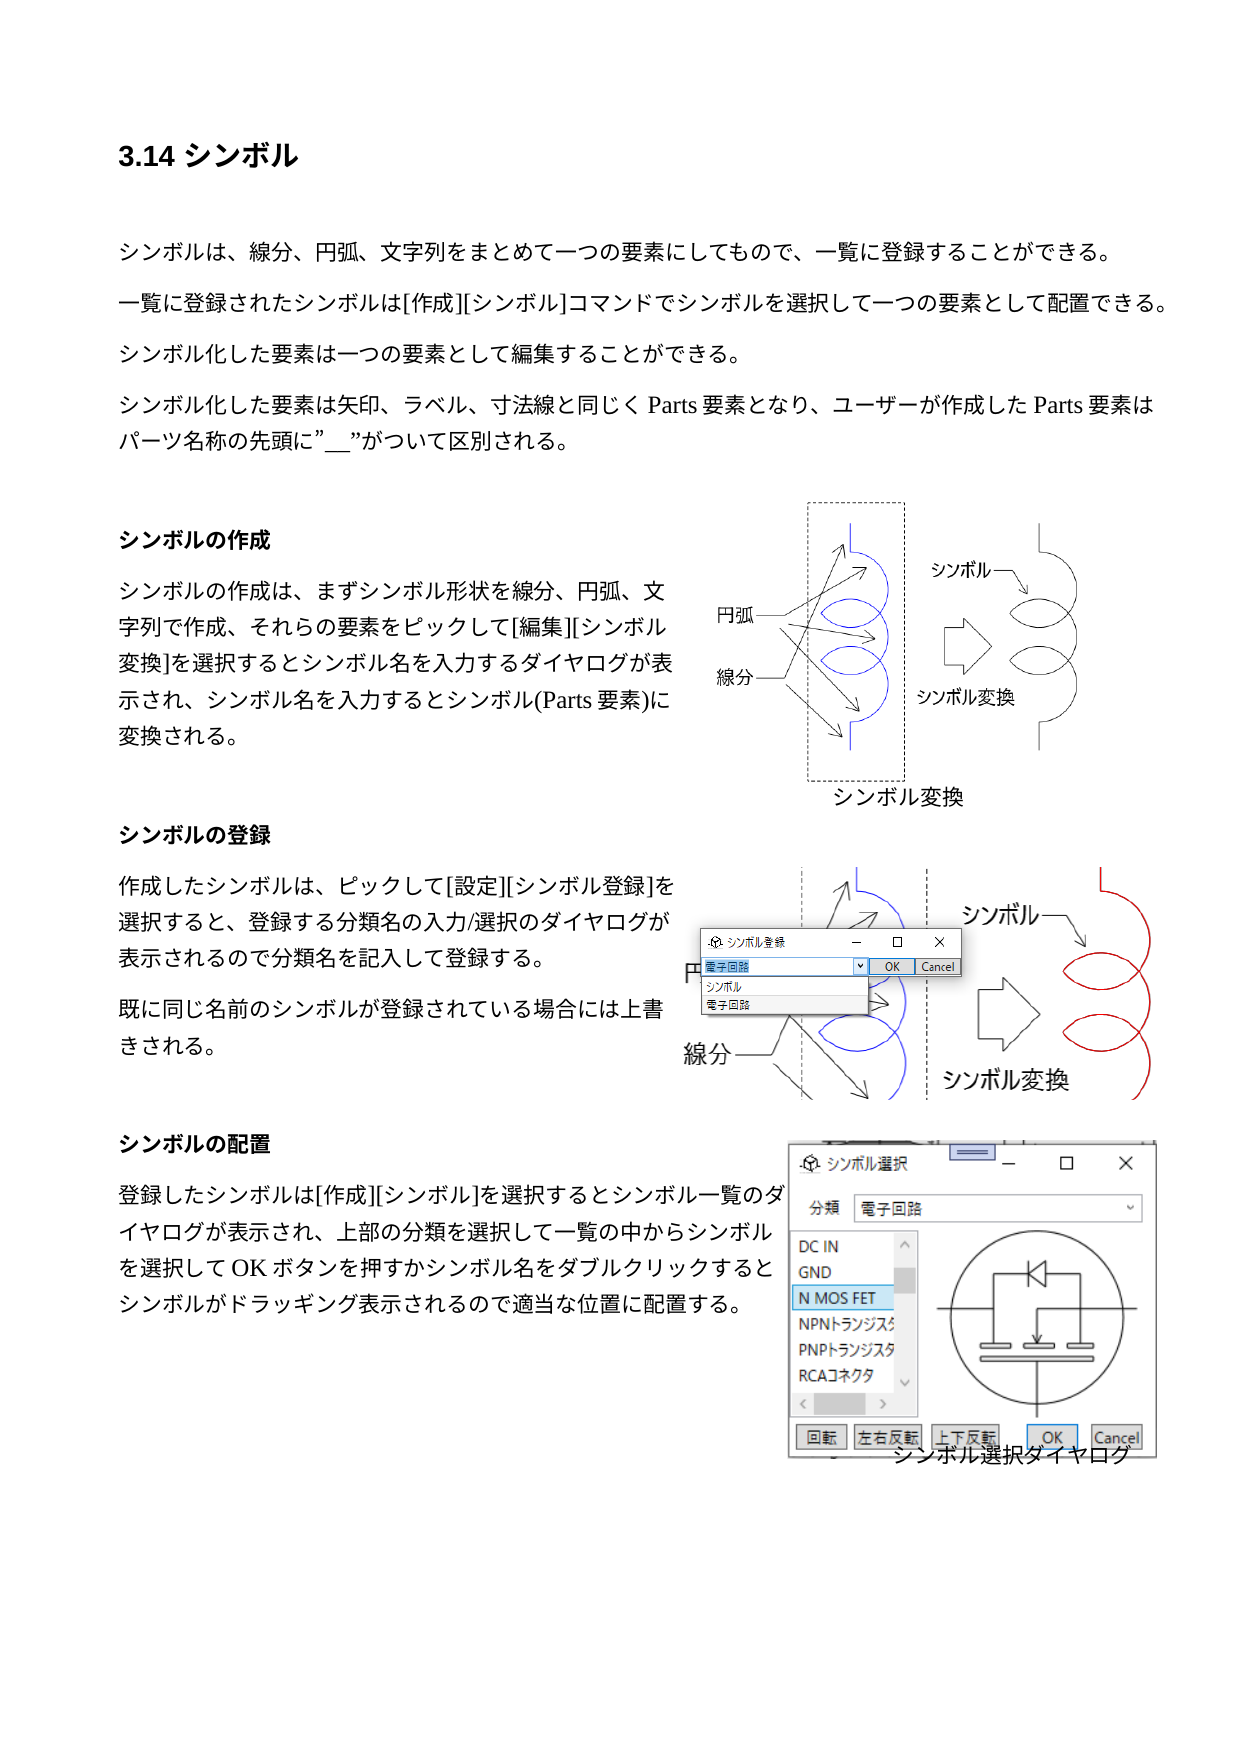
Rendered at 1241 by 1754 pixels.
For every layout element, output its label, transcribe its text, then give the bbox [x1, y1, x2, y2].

text 一覧に登録されたシンボルは[作成][シンボル]コマンドでシンボルを選択して一つの要素として配置できる。 [118, 286, 1187, 318]
picture [1014, 1447, 1021, 1453]
picture [681, 867, 1162, 1100]
text [1162, 992, 1187, 1060]
text [1162, 869, 1187, 973]
picture [787, 1140, 1157, 1459]
text 登録したシンボルは[作成][シンボル]を選択するとシンボル一覧のダイヤログが表示され、上部の分類を選択して一覧の中からシンボルを選択してOKボタンを押すかシンボル名をダブルクリックするとシンボルがドラッギング表示されるので適当な位置に配置する。 [118, 1178, 787, 1319]
text [1157, 1178, 1187, 1319]
text シンボルの配置 [118, 1127, 1187, 1159]
text 既に同じ名前のシンボルが登録されている場合には上書きされる。 [118, 992, 681, 1060]
text [1154, 574, 1187, 751]
picture [1093, 1450, 1105, 1459]
text [1154, 523, 1187, 554]
text シンボル化した要素は一つの要素として編集することができる。 [118, 337, 1187, 369]
text シンボル化した要素は矢印、ラベル、寸法線と同じくParts要素となり、ユーザーが作成したParts要素はパーツ名称の先頭に”__”がついて区別される。 [118, 388, 1187, 456]
text シンボルの登録 [118, 818, 1187, 849]
text 作成したシンボルは、ピックして[設定][シンボル登録]を選択すると、登録する分類名の入力/選択のダイヤログが表示されるので分類名を記入して登録する。 [118, 869, 681, 973]
subtitle 3.14 シンボル [118, 133, 1187, 175]
text シンボルの作成は、まずシンボル形状を線分、円弧、文字列で作成、それらの要素をピックして[編集][シンボル変換]を選択するとシンボル名を入力するダイヤログが表示され、シンボル名を入力するとシンボル(Parts要素)に変換される。 [118, 574, 682, 751]
text シンボルの作成 [118, 523, 682, 554]
text シンボルは、線分、円弧、文字列をまとめて一つの要素にしてもので、一覧に登録することができる。 [118, 235, 1187, 267]
picture [682, 469, 1154, 819]
